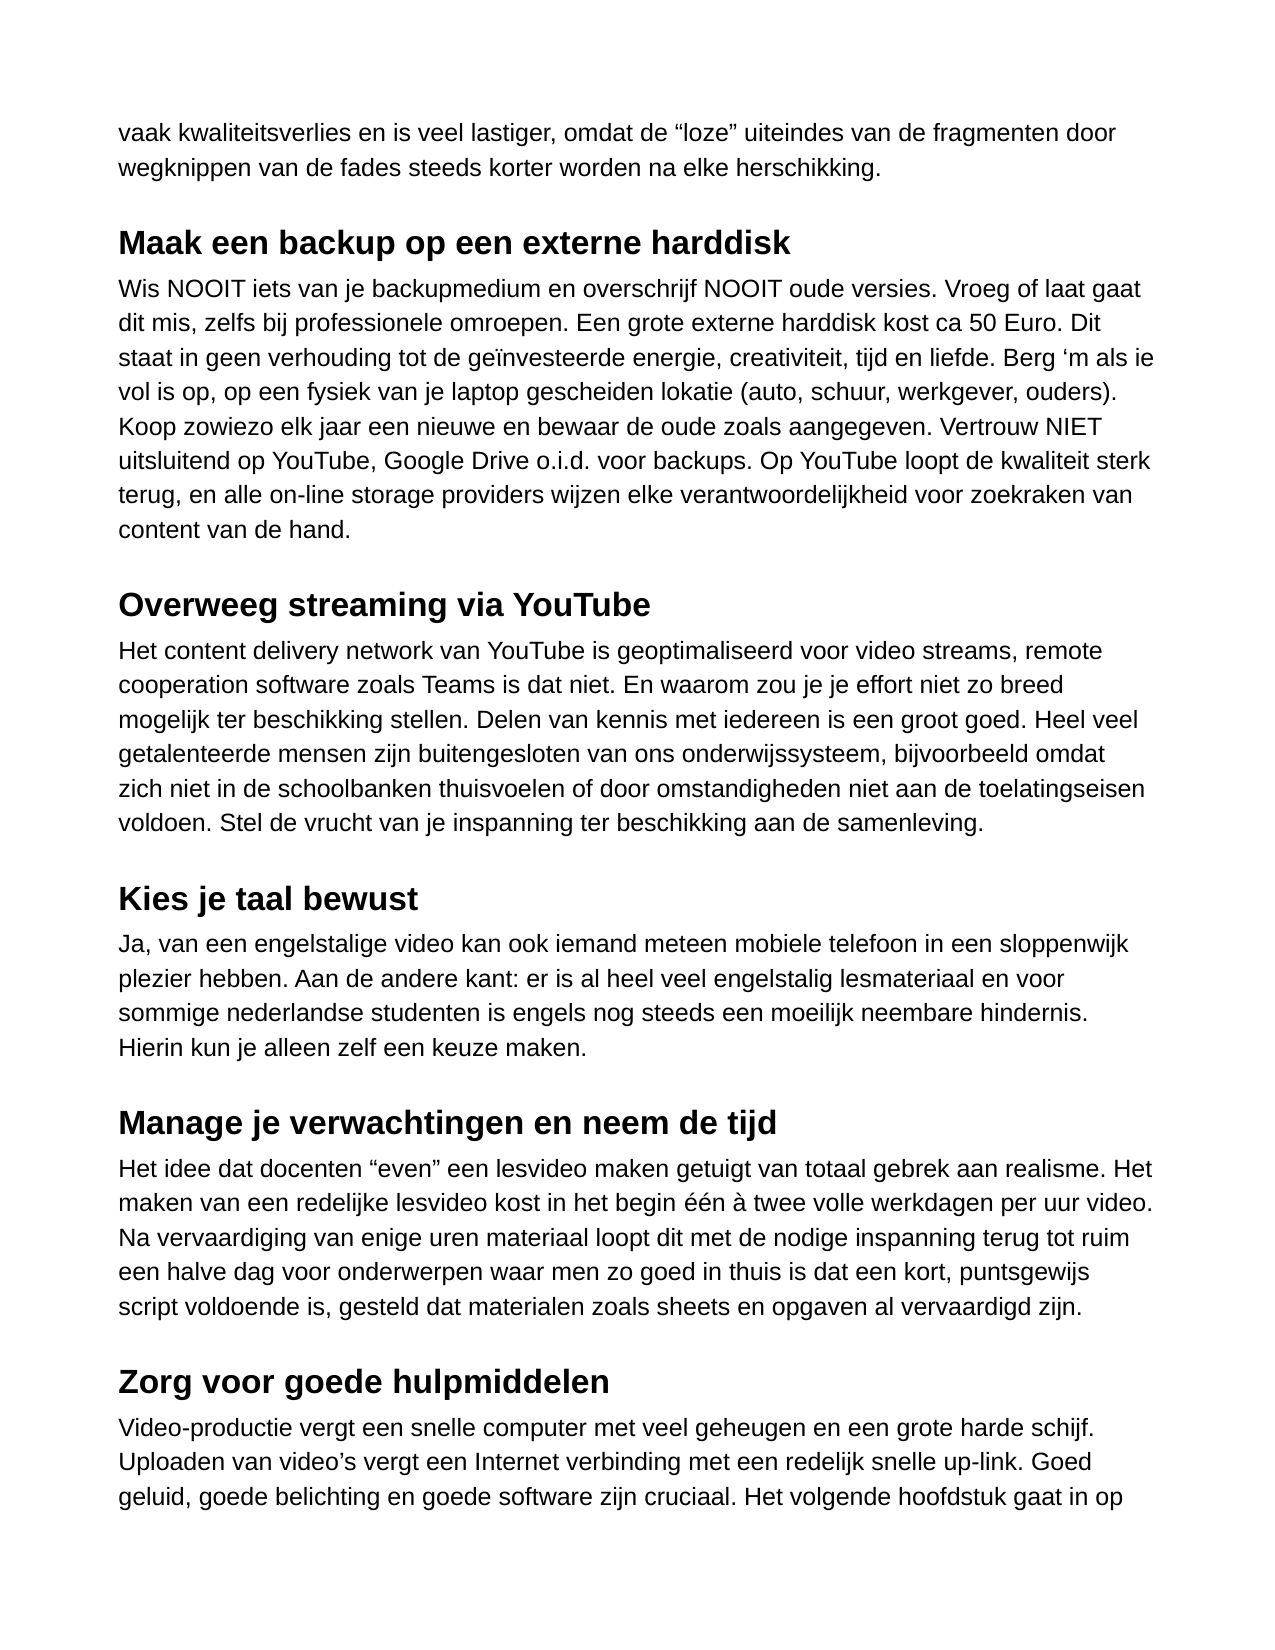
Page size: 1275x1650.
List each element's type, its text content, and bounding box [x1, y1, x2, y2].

subtitle Kies je taal bewust [118, 878, 1157, 917]
text Het idee dat docenten “even” een lesvideo maken getuigt van totaal gebrek aan realisme. Het maken van een redelijke lesvideo kost in het begin één à twee volle werkdagen per uur video. Na vervaardiging van enige uren materiaal loopt dit met de nodige inspanning terug tot ruim een halve dag voor onderwerpen waar men zo goed in thuis is dat een kort, puntsgewijs script voldoende is, gesteld dat materialen zoals sheets en opgaven al vervaardigd zijn. [118, 1154, 1157, 1321]
text Het content delivery network van YouTube is geoptimaliseerd voor video streams, remote cooperation software zoals Teams is dat niet. En waarom zou je je effort niet zo breed mogelijk ter beschikking stellen. Delen van kennis met iedereen is een groot goed. Heel veel getalenteerde mensen zijn buitengesloten van ons onderwijssysteem, bijvoorbeeld omdat zich niet in de schoolbanken thuisvoelen of door omstandigheden niet aan de toelatingseisen voldoen. Stel de vrucht van je inspanning ter beschikking aan de samenleving. [118, 636, 1157, 837]
subtitle Manage je verwachtingen en neem de tijd [118, 1103, 1157, 1141]
subtitle Overweeg streaming via YouTube [118, 585, 1157, 623]
subtitle Maak een backup op een externe harddisk [118, 222, 1157, 261]
text Ja, van een engelstalige video kan ook iemand meteen mobiele telefoon in een sloppenwijk plezier hebben. Aan de andere kant: er is al heel veel engelstalig lesmateriaal en voor sommige nederlandse studenten is engels nog steeds een moeilijk neembare hindernis. Hierin kun je alleen zelf een keuze maken. [118, 929, 1157, 1062]
text Video-productie vergt een snelle computer met veel geheugen en een grote harde schijf. Uploaden van video’s vergt een Internet verbinding met een redelijk snelle up-link. Goed geluid, goede belichting en goede software zijn cruciaal. Het volgende hoofdstuk gaat in op [118, 1413, 1157, 1511]
text Wis NOOIT iets van je backupmedium en overschrijf NOOIT oude versies. Vroeg of laat gaat dit mis, zelfs bij professionele omroepen. Een grote externe harddisk kost ca 50 Euro. Dit staat in geen verhouding tot de geϊnvesteerde energie, creativiteit, tijd en liefde. Berg ‘m als ie vol is op, op een fysiek van je laptop gescheiden lokatie (auto, schuur, werkgever, ouders). Koop zowiezo elk jaar een nieuwe en bewaar de oude zoals aangegeven. Vertrouw NIET uitsluitend op YouTube, Google Drive o.i.d. voor backups. Op YouTube loopt de kwaliteit sterk terug, en alle on-line storage providers wijzen elke verantwoordelijkheid voor zoekraken van content van de hand. [118, 274, 1157, 544]
text vaak kwaliteitsverlies en is veel lastiger, omdat de “loze” uiteindes van de fragmenten door wegknippen van de fades steeds korter worden na elke herschikking. [118, 118, 1157, 181]
subtitle Zorg voor goede hulpmiddelen [118, 1362, 1157, 1400]
